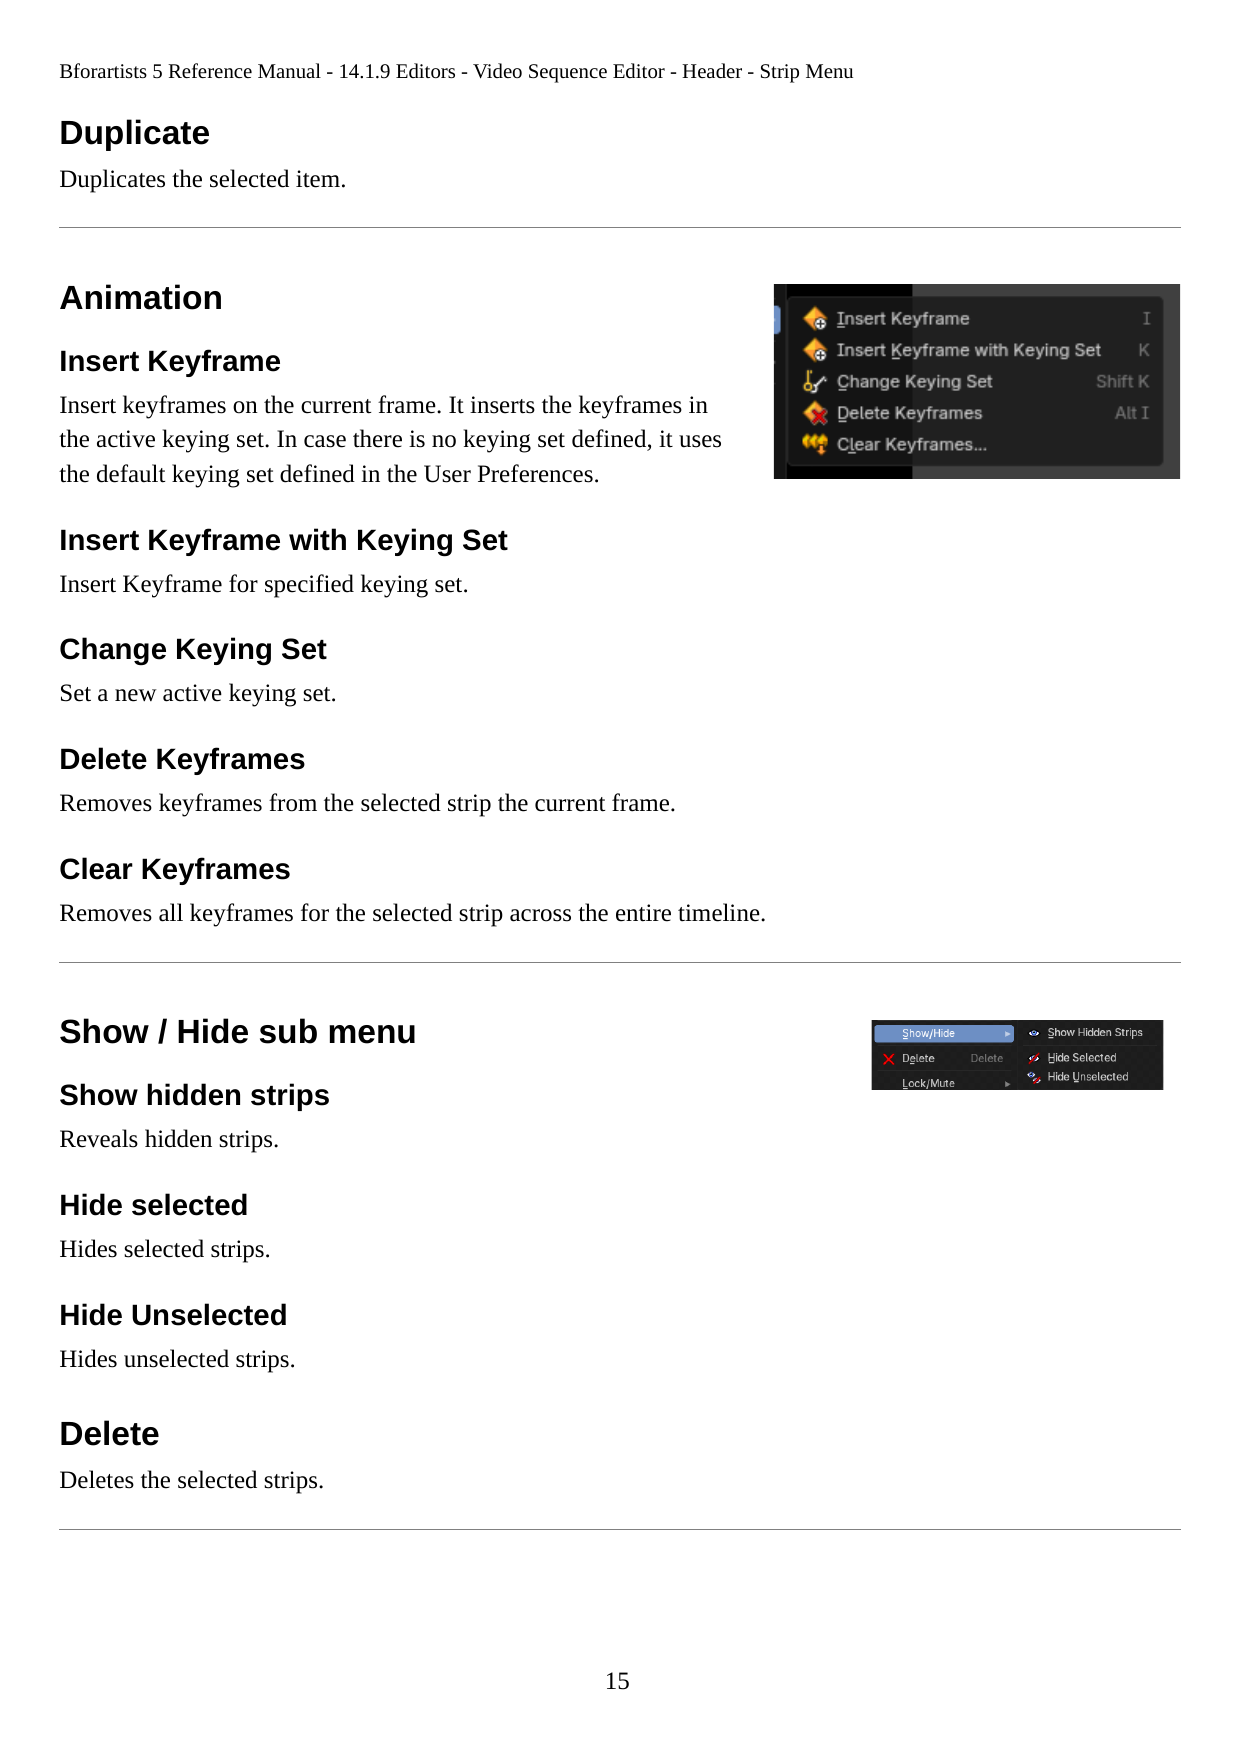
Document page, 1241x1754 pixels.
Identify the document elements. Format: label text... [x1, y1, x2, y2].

text Removes keyframes from the selected strip the current frame. [59, 788, 1181, 817]
text Duplicates the selected item. [59, 164, 1181, 192]
text Insert Keyframe for specified keying set. [59, 569, 1181, 597]
subtitle Change Keying Set [59, 632, 1181, 666]
subtitle Animation [59, 278, 1181, 316]
subtitle Show hidden strips [59, 1078, 1181, 1112]
text Deletes the selected strips. [59, 1465, 1181, 1494]
text Removes all keyframes for the selected strip across the entire timeline. [59, 898, 1181, 927]
subtitle Delete Keyframes [59, 742, 1181, 776]
text Insert keyframes on the current frame. It inserts the keyframes in the active keying set. In case there is no keying set defined, it uses the default keying set defined in the User Preferences. [59, 390, 1181, 487]
text Set a new active keying set. [59, 678, 1181, 707]
text Reveals hidden strips. [59, 1124, 1181, 1153]
text Hides unselected strips. [59, 1344, 1181, 1373]
subtitle Hide selected [59, 1188, 1181, 1222]
subtitle Show / Hide sub menu [59, 1012, 1181, 1051]
picture [773, 284, 1181, 479]
text Hides selected strips. [59, 1234, 1181, 1263]
subtitle Delete [59, 1414, 1181, 1453]
subtitle Insert Keyframe with Keying Set [59, 522, 1181, 556]
subtitle Hide Unselected [59, 1298, 1181, 1332]
subtitle Clear Keyframes [59, 852, 1181, 886]
picture [871, 1020, 1164, 1090]
subtitle Duplicate [59, 113, 1181, 151]
subtitle Insert Keyframe [59, 343, 773, 377]
